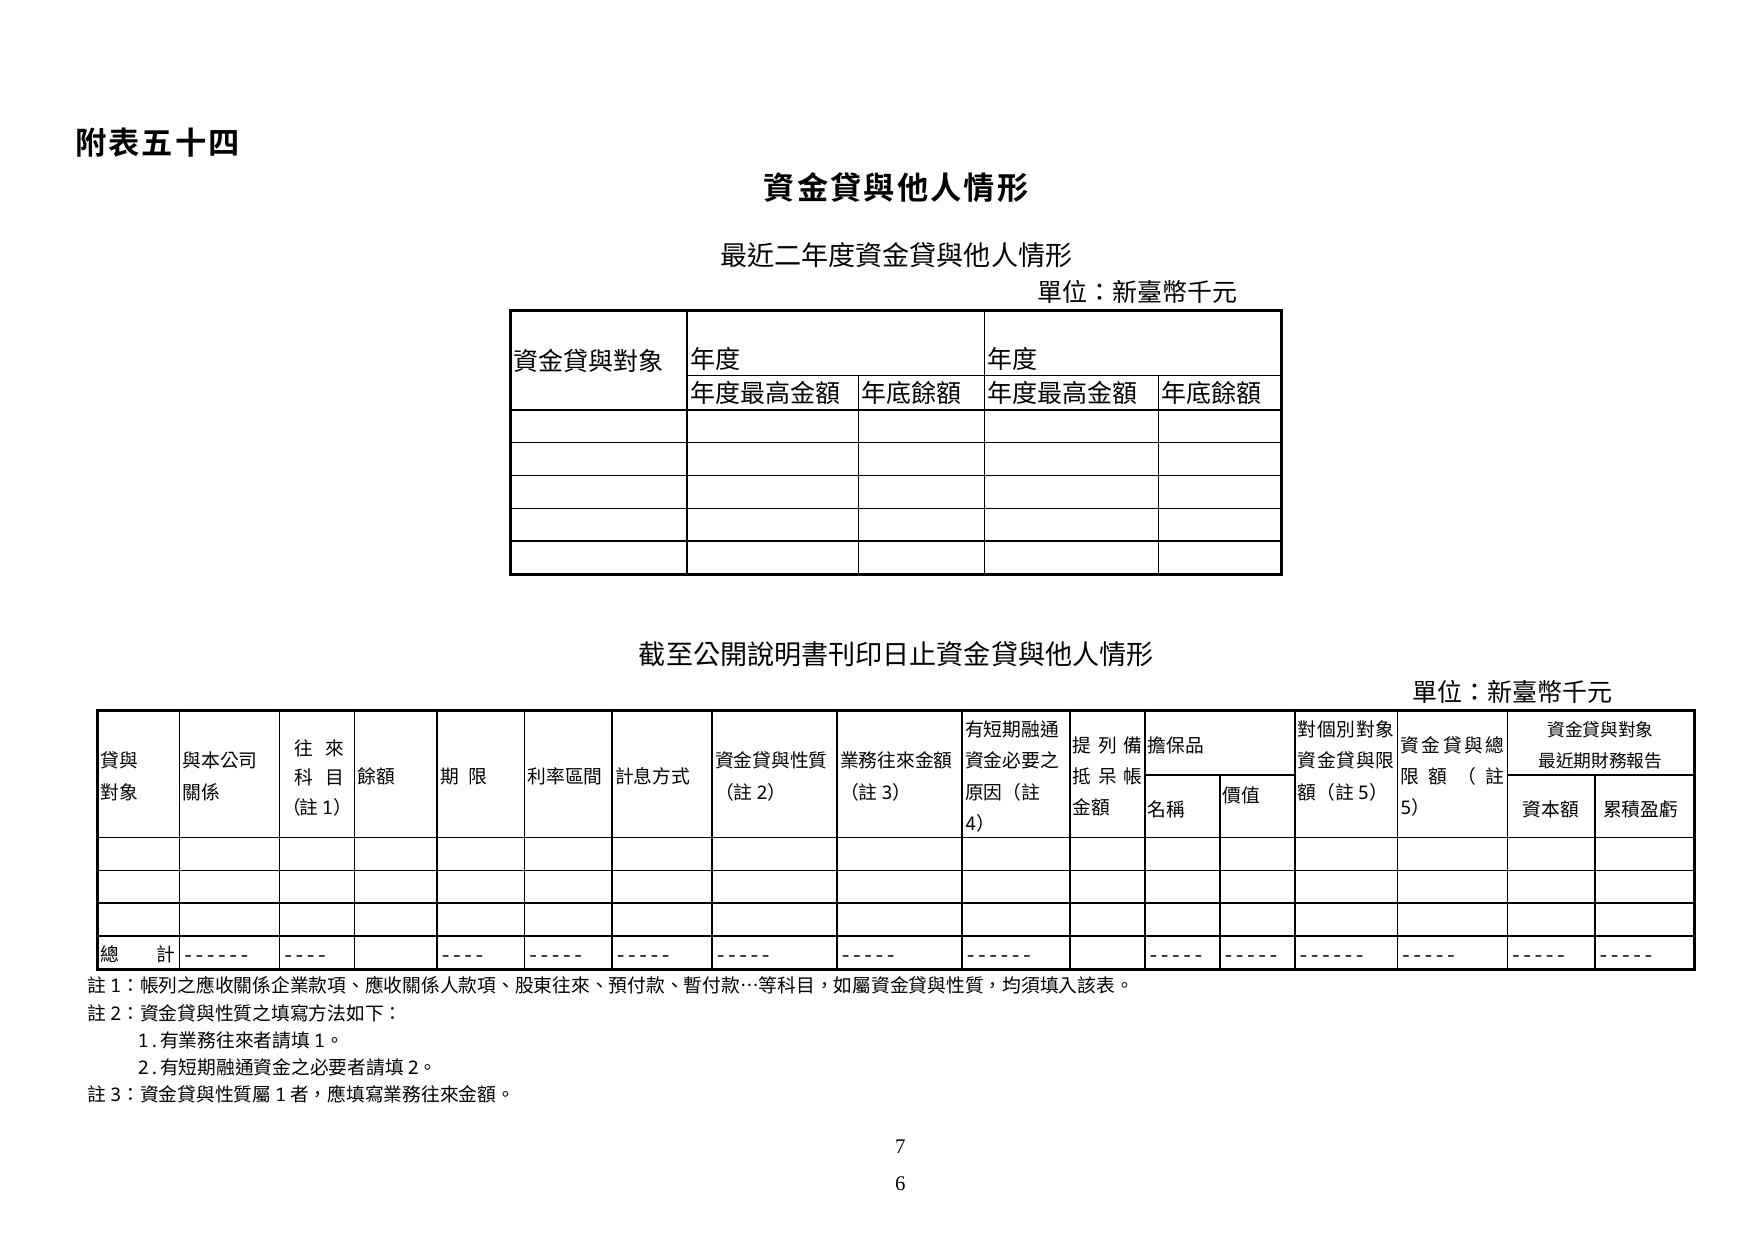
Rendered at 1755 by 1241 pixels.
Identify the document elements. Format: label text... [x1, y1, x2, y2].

text 截至公開說明書刊印日止資金貸與他人情形 [75, 633, 1717, 672]
table_cell [1398, 838, 1507, 869]
table_cell [613, 904, 711, 935]
table_cell [1398, 904, 1507, 935]
table_cell [1146, 838, 1219, 869]
table_cell [512, 443, 686, 475]
table_cell 總 計 [99, 937, 179, 968]
table_cell [1221, 904, 1294, 935]
table_cell [1296, 838, 1397, 869]
table_cell ---- [438, 937, 524, 968]
table_cell [1596, 838, 1693, 869]
table_cell [280, 838, 354, 869]
table_cell [1146, 871, 1219, 902]
text 1.有業務往來者請填1。 [75, 1025, 1717, 1053]
table_cell [1596, 904, 1693, 935]
table_cell [1159, 476, 1280, 507]
table_cell [355, 871, 436, 902]
text 資金貸與他人情形 [75, 163, 1717, 208]
table_cell [1159, 411, 1280, 442]
table_cell [1159, 509, 1280, 540]
table_header 擔保品 [1146, 712, 1294, 774]
text 最近二年度資金貸與他人情形 [75, 233, 1717, 273]
table_cell 資本額 [1508, 776, 1594, 837]
table_cell [1508, 904, 1594, 935]
table_cell [438, 871, 524, 902]
table_cell [280, 871, 354, 902]
text 附表五十四 [75, 118, 1717, 163]
table_header 有短期融通資金必要之原因（註4） [963, 712, 1069, 837]
table_cell [525, 871, 611, 902]
table_cell [963, 838, 1069, 869]
table_cell ----- [1508, 937, 1594, 968]
table_header 期 限 [438, 712, 524, 837]
table_cell [512, 476, 686, 507]
table_cell [438, 904, 524, 935]
table_cell [859, 542, 984, 573]
table_header 貸與 對象 [99, 712, 179, 837]
table_cell [1398, 871, 1507, 902]
table_cell [859, 476, 984, 507]
table_header 年度 [985, 312, 1280, 375]
table_cell [355, 937, 436, 968]
table_header 往 來 科 目 （註1） [280, 712, 354, 837]
table_cell [525, 904, 611, 935]
table_cell [1296, 904, 1397, 935]
table_cell 年度最高金額 [985, 376, 1158, 409]
table_cell [1071, 937, 1144, 968]
table_header 餘額 [355, 712, 436, 837]
table_cell ---- [280, 937, 354, 968]
table_cell ----- [613, 937, 711, 968]
table_cell [1159, 443, 1280, 475]
table_cell [985, 411, 1158, 442]
text 2.有短期融通資金之必要者請填2。 [75, 1053, 1717, 1080]
table_cell [613, 838, 711, 869]
text 註1：帳列之應收關係企業款項、應收關係人款項、股東往來、預付款、暫付款…等科目，如屬資金貸與性質，均須填入該表。 [75, 971, 1717, 998]
table_cell [688, 443, 858, 475]
table_cell ----- [713, 937, 836, 968]
table_cell [1596, 871, 1693, 902]
text 註3：資金貸與性質屬1者，應填寫業務往來金額。 [75, 1080, 1717, 1107]
table_cell [1508, 871, 1594, 902]
table_header 業務往來金額（註3） [838, 712, 961, 837]
table_cell ----- [1146, 937, 1219, 968]
table_cell ----- [838, 937, 961, 968]
table_cell [859, 509, 984, 540]
table_header 對個別對象資金貸與限額（註5） [1296, 712, 1397, 837]
table_header 提列備抵呆帳金額 [1071, 712, 1144, 837]
table_cell [512, 542, 686, 573]
table_cell ----- [525, 937, 611, 968]
table_cell ------ [1296, 937, 1397, 968]
table_header 資金貸與總限額（註5） [1398, 712, 1507, 837]
table_cell [838, 838, 961, 869]
table_cell [985, 443, 1158, 475]
table_cell [1071, 904, 1144, 935]
table_cell 價值 [1221, 776, 1294, 837]
table_cell [688, 509, 858, 540]
table_cell [1071, 871, 1144, 902]
table_cell [963, 871, 1069, 902]
table_cell [1159, 542, 1280, 573]
table_cell [438, 838, 524, 869]
table_cell [1071, 838, 1144, 869]
table_header 與本公司 關係 [180, 712, 279, 837]
table_cell [512, 411, 686, 442]
table_cell [859, 411, 984, 442]
table_cell [1221, 838, 1294, 869]
table_cell [985, 509, 1158, 540]
table_cell [713, 904, 836, 935]
table_cell [1296, 871, 1397, 902]
table_cell [99, 871, 179, 902]
table_cell [525, 838, 611, 869]
text 單位：新臺幣千元 [75, 273, 1754, 309]
table_cell 年底餘額 [1159, 376, 1280, 409]
table_cell ----- [1398, 937, 1507, 968]
table_cell [355, 838, 436, 869]
table_cell [1508, 838, 1594, 869]
table_cell [99, 838, 179, 869]
table_cell ----- [1221, 937, 1294, 968]
table_cell [713, 838, 836, 869]
table_cell ----- [1596, 937, 1693, 968]
table_cell 名稱 [1146, 776, 1219, 837]
table_header 年度 [688, 312, 984, 375]
table_cell [1221, 871, 1294, 902]
table_header 利率區間 [525, 712, 611, 837]
table_cell [280, 904, 354, 935]
table_header 資金貸與性質 （註2） [713, 712, 836, 837]
table_cell [985, 476, 1158, 507]
table_cell 年度最高金額 [688, 376, 858, 409]
table_cell 累積盈虧 [1596, 776, 1693, 837]
table_cell [838, 871, 961, 902]
table_cell [512, 509, 686, 540]
text 註2：資金貸與性質之填寫方法如下： [75, 998, 1717, 1025]
table_cell [859, 443, 984, 475]
table_cell [180, 838, 279, 869]
table_cell [688, 411, 858, 442]
text 單位：新臺幣千元 [75, 672, 1754, 708]
table_cell [613, 871, 711, 902]
table_cell [99, 904, 179, 935]
table_cell [1146, 904, 1219, 935]
table_header 計息方式 [613, 712, 711, 837]
table_cell [688, 542, 858, 573]
table_cell [838, 904, 961, 935]
table_cell ------ [180, 937, 279, 968]
table_cell 年底餘額 [859, 376, 984, 409]
table_cell [355, 904, 436, 935]
table_cell [180, 904, 279, 935]
table_header 資金貸與對象 最近期財務報告 [1508, 712, 1693, 774]
table_header 資金貸與對象 [512, 312, 686, 409]
table_cell [713, 871, 836, 902]
table_cell [688, 476, 858, 507]
table_cell ------ [963, 937, 1069, 968]
table_cell [985, 542, 1158, 573]
table_cell [963, 904, 1069, 935]
table_cell [180, 871, 279, 902]
